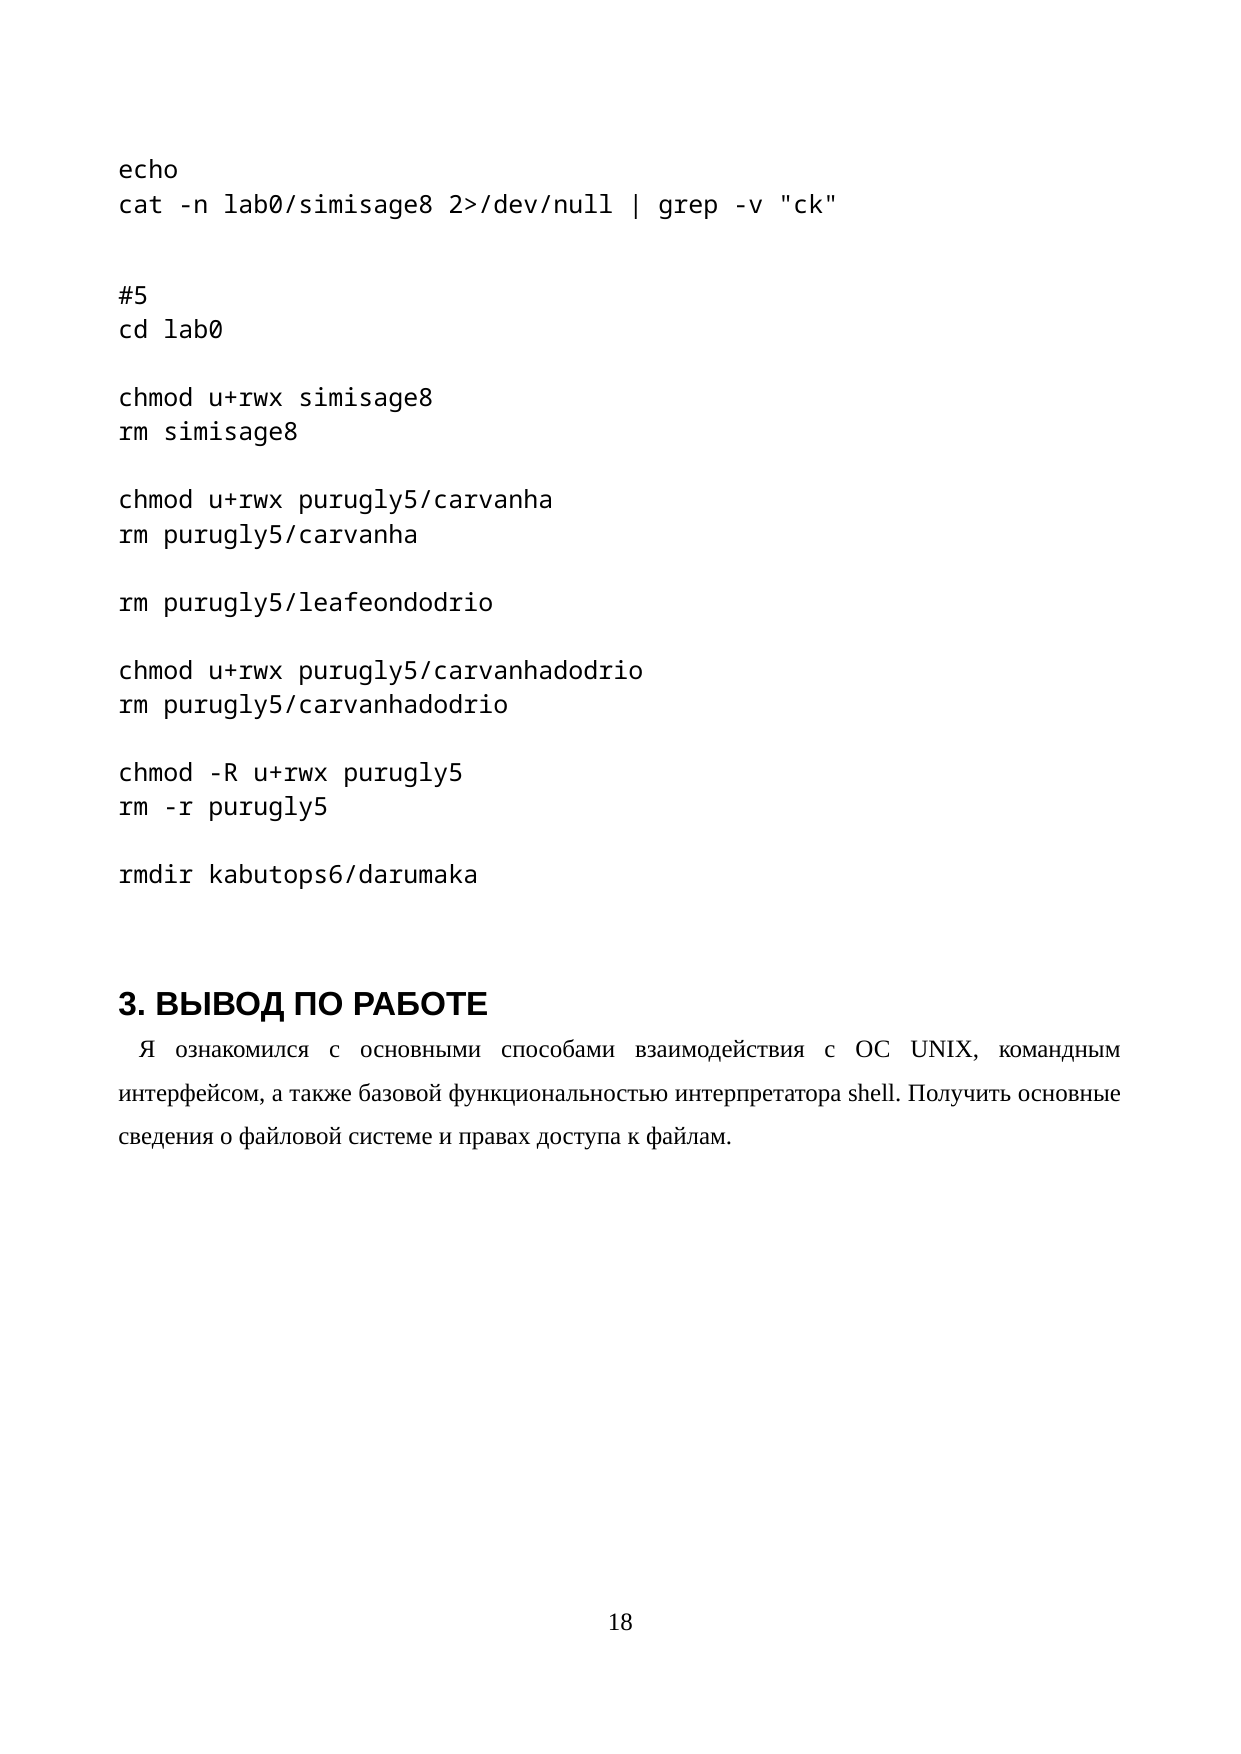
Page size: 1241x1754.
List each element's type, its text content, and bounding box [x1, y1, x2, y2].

text chmod u+rwx simisage8 [118, 380, 1122, 414]
text rm purugly5/carvanha [118, 516, 1122, 550]
subtitle 3. ВЫВОД ПО РАБОТЕ [118, 984, 1122, 1022]
text Я ознакомился с основными способами взаимодействия с ОС UNIX, командным интерфейсом, а также базовой функциональностью интерпретатора shell. Получить основные сведения о файловой системе и правах доступа к файлам. [118, 1034, 1122, 1149]
text chmod u+rwx purugly5/carvanha [118, 482, 1122, 516]
text rm purugly5/carvanhadodrio [118, 687, 1122, 721]
text rmdir kabutops6/darumaka [118, 857, 1122, 891]
text rm simisage8 [118, 414, 1122, 448]
text rm purugly5/leafeondodrio [118, 584, 1122, 618]
text echo [118, 152, 1122, 186]
text #5 [118, 278, 1122, 312]
text cd lab0 [118, 312, 1122, 346]
text chmod u+rwx purugly5/carvanhadodrio [118, 652, 1122, 687]
text rm -r purugly5 [118, 789, 1122, 823]
text chmod -R u+rwx purugly5 [118, 755, 1122, 789]
text cat -n lab0/simisage8 2>/dev/null | grep -v "ck" [118, 186, 1122, 220]
